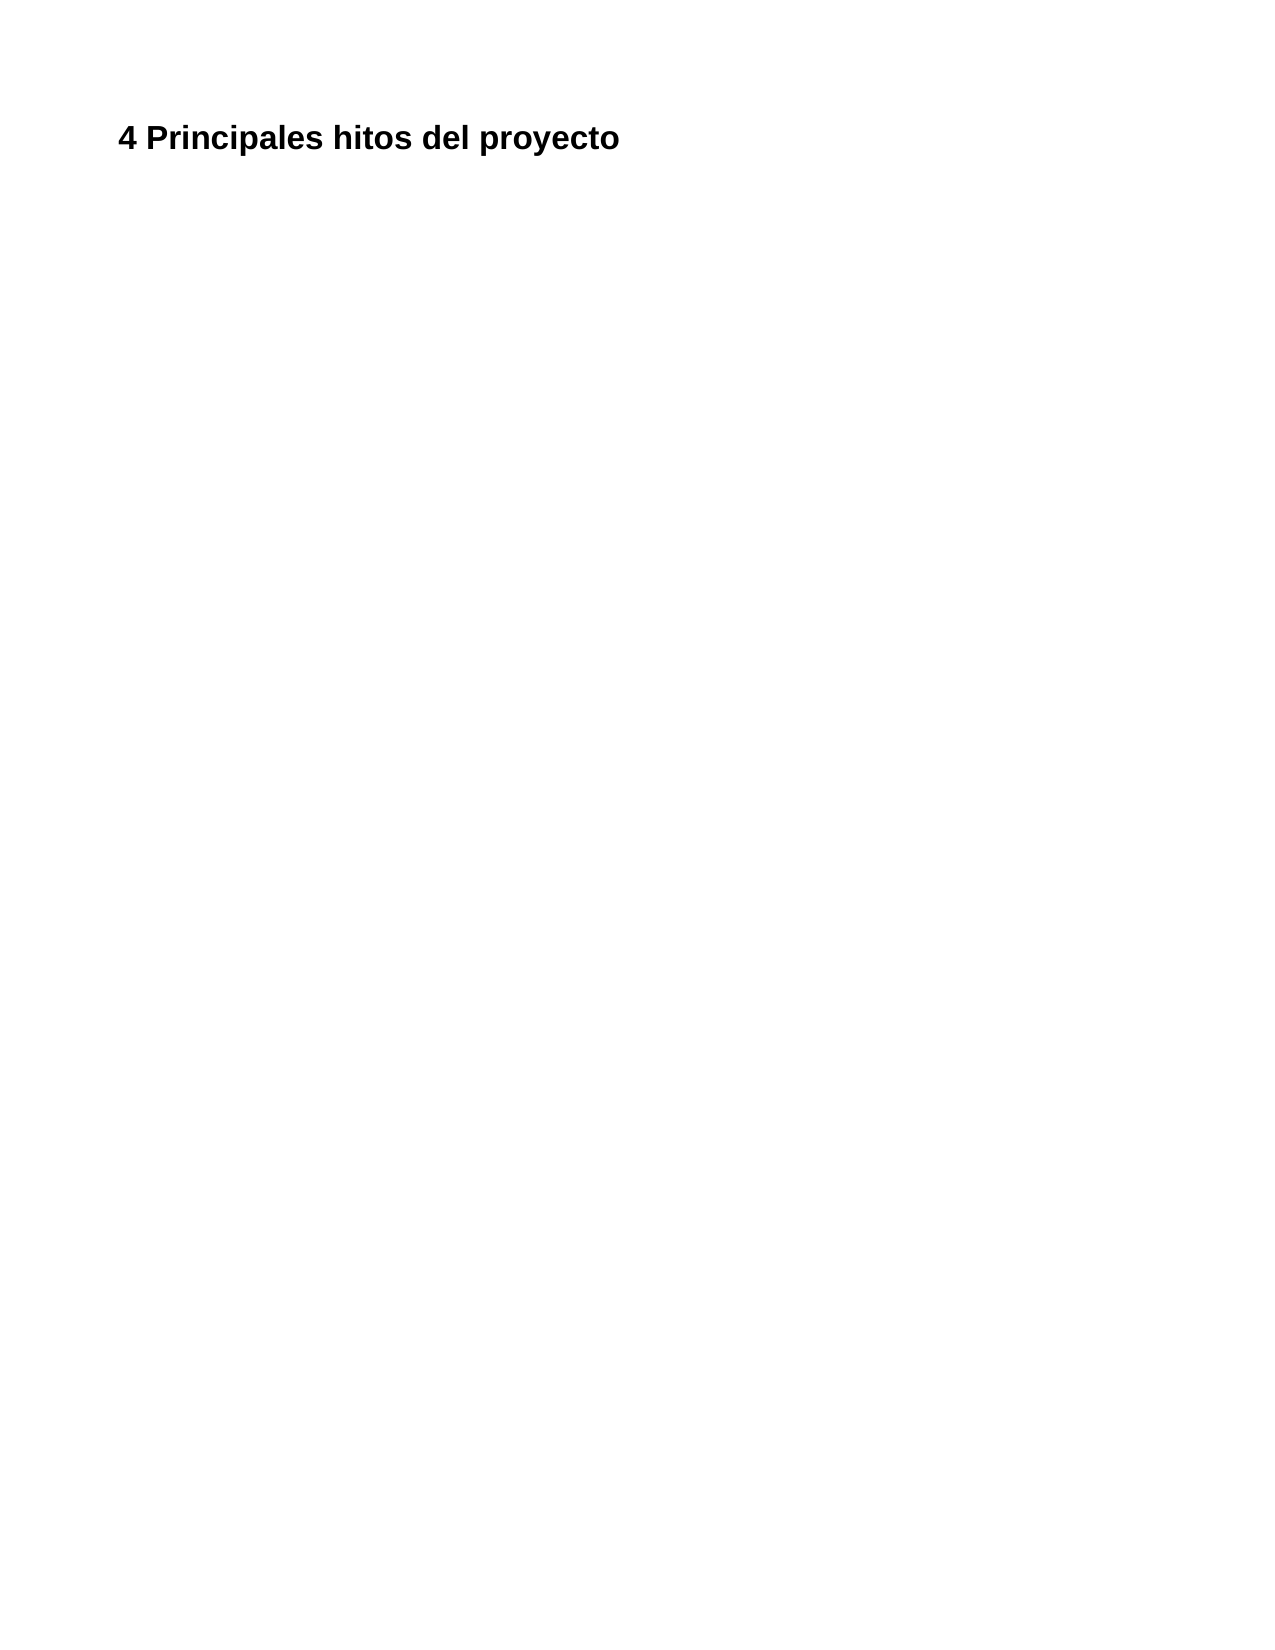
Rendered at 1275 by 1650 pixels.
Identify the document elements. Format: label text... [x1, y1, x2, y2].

subtitle 4 Principales hitos del proyecto [118, 118, 1157, 157]
